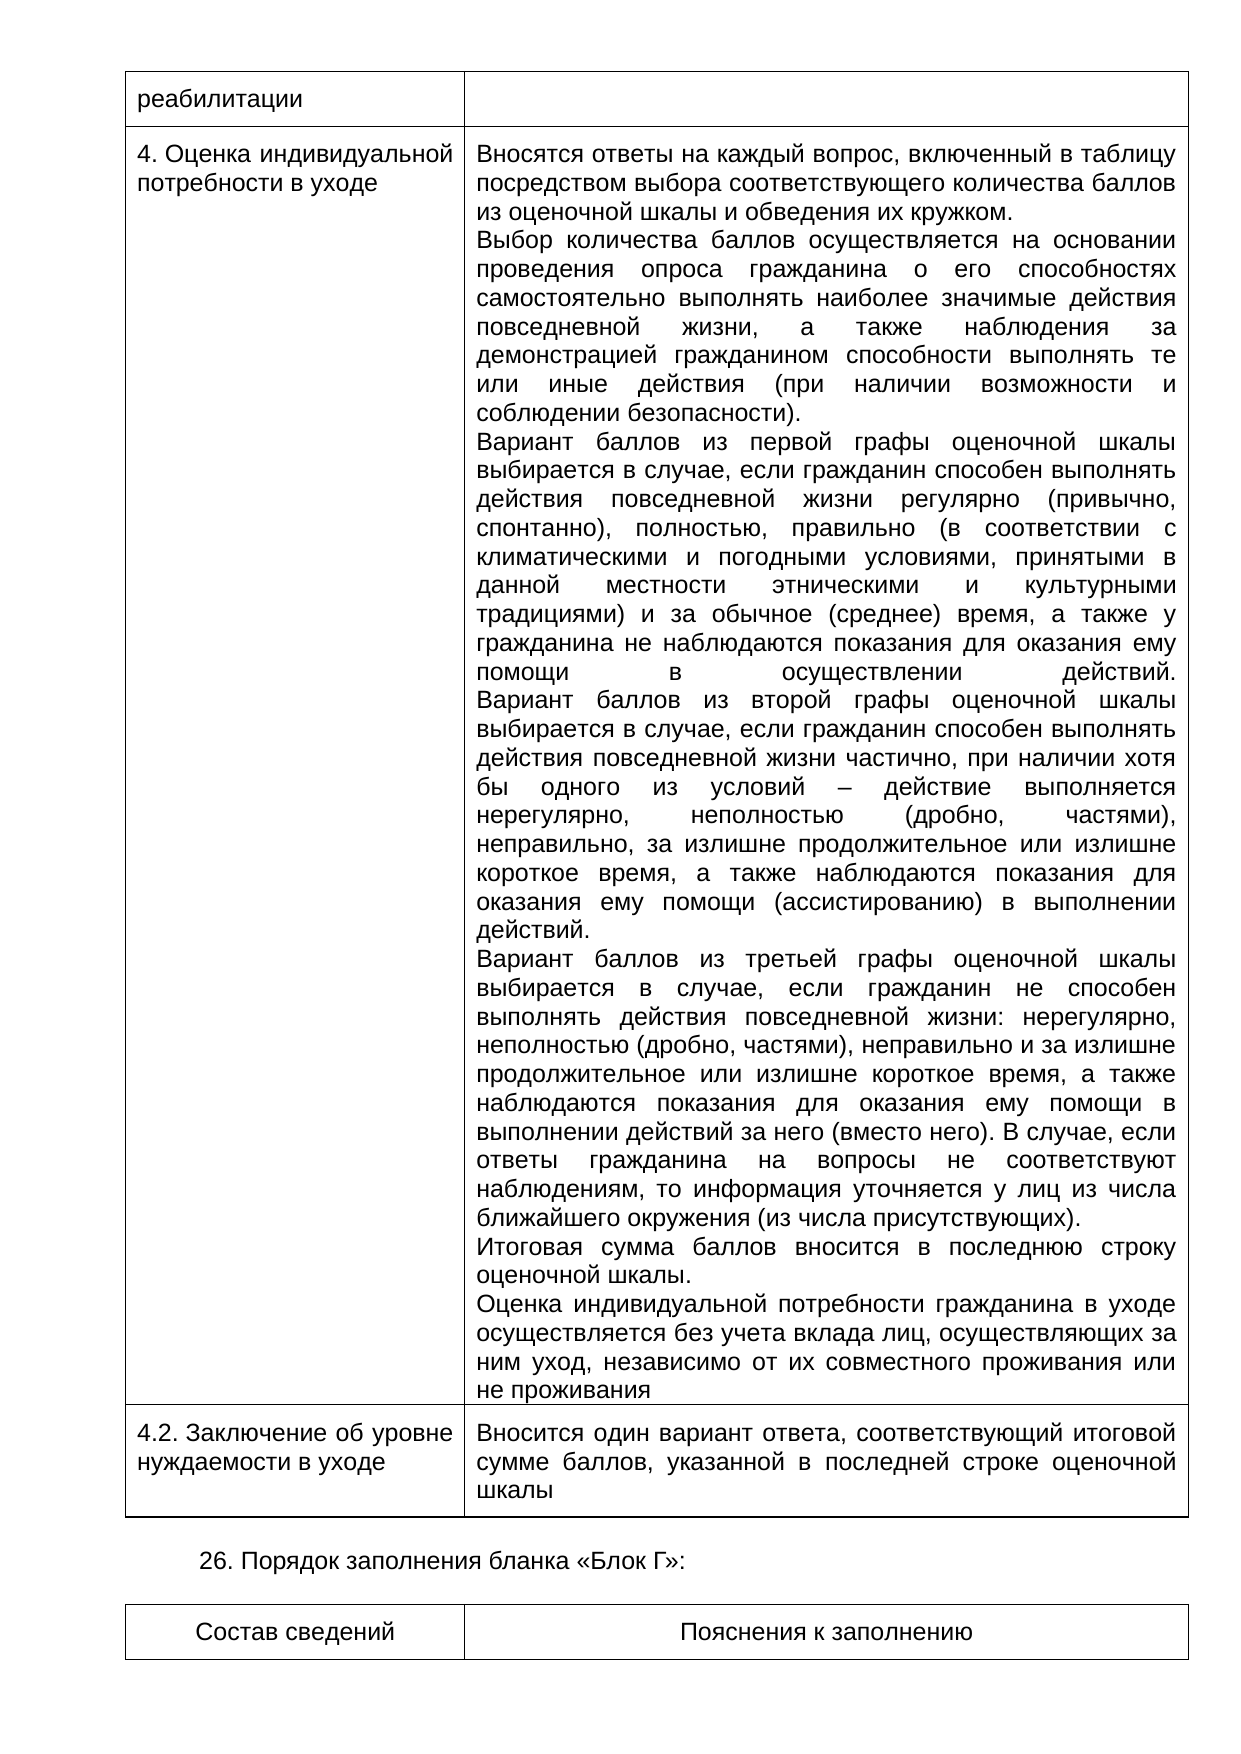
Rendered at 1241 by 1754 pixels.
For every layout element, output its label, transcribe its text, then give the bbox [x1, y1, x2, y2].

table_cell реабилитации [126, 72, 464, 126]
table_header Состав сведений [126, 1605, 464, 1658]
table_cell 4.2. Заключение об уровне нуждаемости в уходе [126, 1405, 464, 1516]
table_cell [465, 72, 1188, 126]
table_header Пояснения к заполнению [465, 1605, 1188, 1658]
table_cell Вносится один вариант ответа, соответствующий итоговой сумме баллов, указанной в последней строке оценочной шкалы [465, 1405, 1188, 1516]
table_cell Вносятся ответы на каждый вопрос, включенный в таблицу посредством выбора соответствующего количества баллов из оценочной шкалы и обведения их кружком. Выбор количества баллов осуществляется на основании проведения опроса гражданина о его способностях самостоятельно выполнять наиболее значимые действия повседневной жизни, а также наблюдения за демонстрацией гражданином способности выполнять те или иные действия (при наличии возможности и соблюдении безопасности). Вариант баллов из первой графы оценочной шкалы выбирается в случае, если гражданин способен выполнять действия повседневной жизни регулярно (привычно, спонтанно), полностью, правильно (в соответствии с климатическими и погодными условиями, принятыми в данной местности этническими и культурными традициями) и за обычное (среднее) время, а также у гражданина не наблюдаются показания для оказания ему помощи в осуществлении действий. Вариант баллов из второй графы оценочной шкалы выбирается в случае, если гражданин способен выполнять действия повседневной жизни частично, при наличии хотя бы одного из условий – действие выполняется нерегулярно, неполностью (дробно, частями), неправильно, за излишне продолжительное или излишне короткое время, а также наблюдаются показания для оказания ему помощи (ассистированию) в выполнении действий. Вариант баллов из третьей графы оценочной шкалы выбирается в случае, если гражданин не способен выполнять действия повседневной жизни: нерегулярно, неполностью (дробно, частями), неправильно и за излишне продолжительное или излишне короткое время, а также наблюдаются показания для оказания ему помощи в выполнении действий за него (вместо него). В случае, если ответы гражданина на вопросы не соответствуют наблюдениям, то информация уточняется у лиц из числа ближайшего окружения (из числа присутствующих). Итоговая сумма баллов вносится в последнюю строку оценочной шкалы. Оценка индивидуальной потребности гражданина в уходе осуществляется без учета вклада лиц, осуществляющих за ним уход, независимо от их совместного проживания или не проживания [465, 127, 1188, 1404]
table_cell 4. Оценка индивидуальной потребности в уходе [126, 127, 464, 1404]
text 26. Порядок заполнения бланка «Блок Г»: [125, 1546, 1181, 1575]
